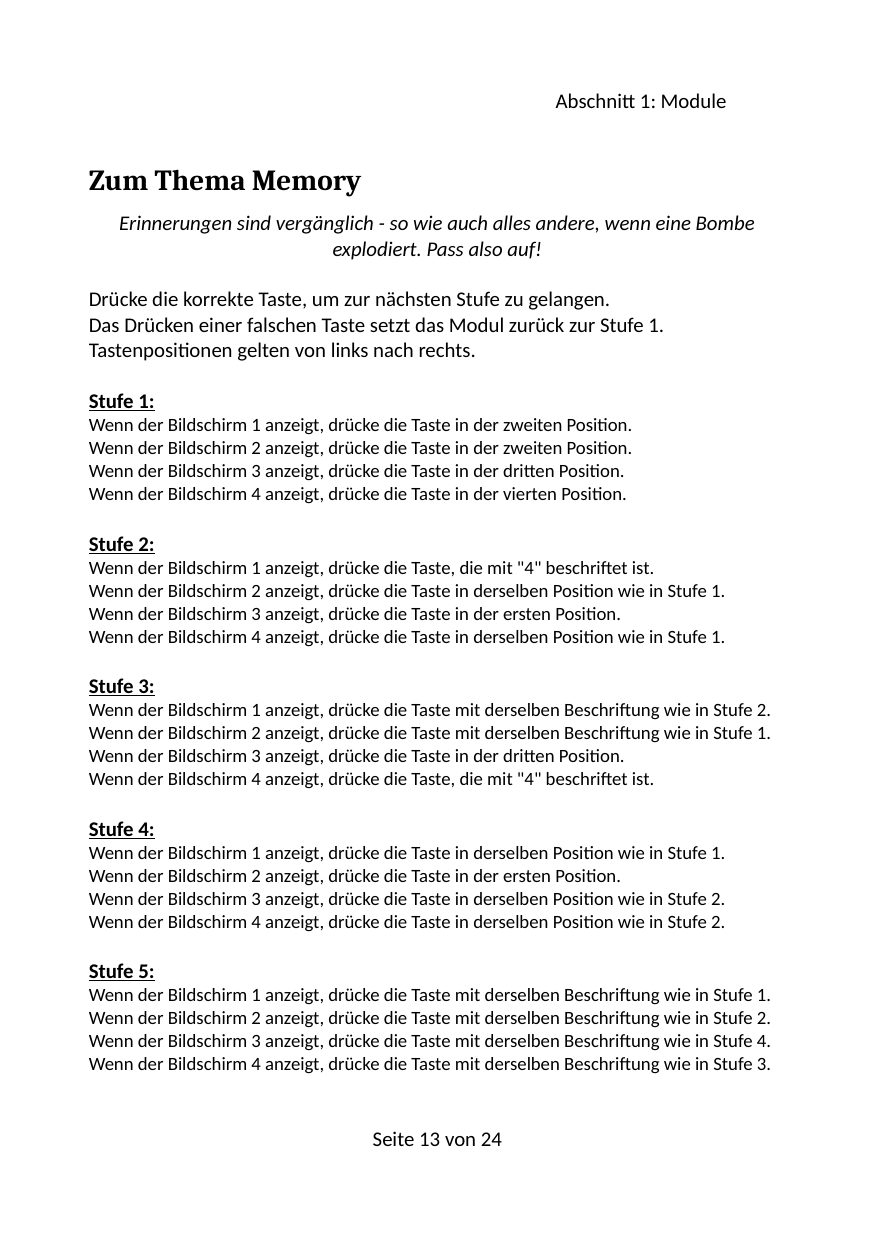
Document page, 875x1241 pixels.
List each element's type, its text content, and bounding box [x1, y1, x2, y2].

text Drücke die korrekte Taste, um zur nächsten Stufe zu gelangen. [88, 287, 786, 312]
text Wenn der Bildschirm 2 anzeigt, drücke die Taste mit derselben Beschriftung wie in Stufe 2. [88, 1007, 786, 1029]
text Stufe 1: [88, 388, 786, 414]
text Wenn der Bildschirm 2 anzeigt, drücke die Taste in derselben Position wie in Stufe 1. [88, 579, 786, 602]
text Wenn der Bildschirm 1 anzeigt, drücke die Taste mit derselben Beschriftung wie in Stufe 2. [88, 699, 786, 722]
text Wenn der Bildschirm 4 anzeigt, drücke die Taste in derselben Position wie in Stufe 2. [88, 910, 786, 933]
text Wenn der Bildschirm 3 anzeigt, drücke die Taste in derselben Position wie in Stufe 2. [88, 887, 786, 910]
text Wenn der Bildschirm 4 anzeigt, drücke die Taste, die mit "4" beschriftet ist. [88, 767, 786, 790]
text Wenn der Bildschirm 1 anzeigt, drücke die Taste in der zweiten Position. [88, 414, 786, 437]
text Wenn der Bildschirm 2 anzeigt, drücke die Taste in der zweiten Position. [88, 437, 786, 459]
text Stufe 5: [88, 958, 786, 984]
text Erinnerungen sind vergänglich - so wie auch alles andere, wenn eine Bombe explodiert. Pass also auf! [88, 210, 786, 261]
text Wenn der Bildschirm 2 anzeigt, drücke die Taste mit derselben Beschriftung wie in Stufe 1. [88, 722, 786, 744]
text Wenn der Bildschirm 3 anzeigt, drücke die Taste mit derselben Beschriftung wie in Stufe 4. [88, 1029, 786, 1052]
text Tastenpositionen gelten von links nach rechts. [88, 337, 786, 363]
text Wenn der Bildschirm 3 anzeigt, drücke die Taste in der dritten Position. [88, 459, 786, 482]
text Stufe 3: [88, 673, 786, 699]
text Das Drücken einer falschen Taste setzt das Modul zurück zur Stufe 1. [88, 312, 786, 337]
text Wenn der Bildschirm 4 anzeigt, drücke die Taste in derselben Position wie in Stufe 1. [88, 625, 786, 648]
text Stufe 2: [88, 531, 786, 556]
text Wenn der Bildschirm 1 anzeigt, drücke die Taste, die mit "4" beschriftet ist. [88, 556, 786, 579]
text Wenn der Bildschirm 4 anzeigt, drücke die Taste in der vierten Position. [88, 482, 786, 505]
text Wenn der Bildschirm 1 anzeigt, drücke die Taste mit derselben Beschriftung wie in Stufe 1. [88, 984, 786, 1007]
subtitle Zum Thema Memory [88, 164, 786, 198]
text Wenn der Bildschirm 2 anzeigt, drücke die Taste in der ersten Position. [88, 864, 786, 887]
text Wenn der Bildschirm 1 anzeigt, drücke die Taste in derselben Position wie in Stufe 1. [88, 841, 786, 864]
text Wenn der Bildschirm 3 anzeigt, drücke die Taste in der dritten Position. [88, 744, 786, 767]
text Wenn der Bildschirm 3 anzeigt, drücke die Taste in der ersten Position. [88, 602, 786, 625]
text Stufe 4: [88, 816, 786, 841]
text Wenn der Bildschirm 4 anzeigt, drücke die Taste mit derselben Beschriftung wie in Stufe 3. [88, 1052, 786, 1075]
